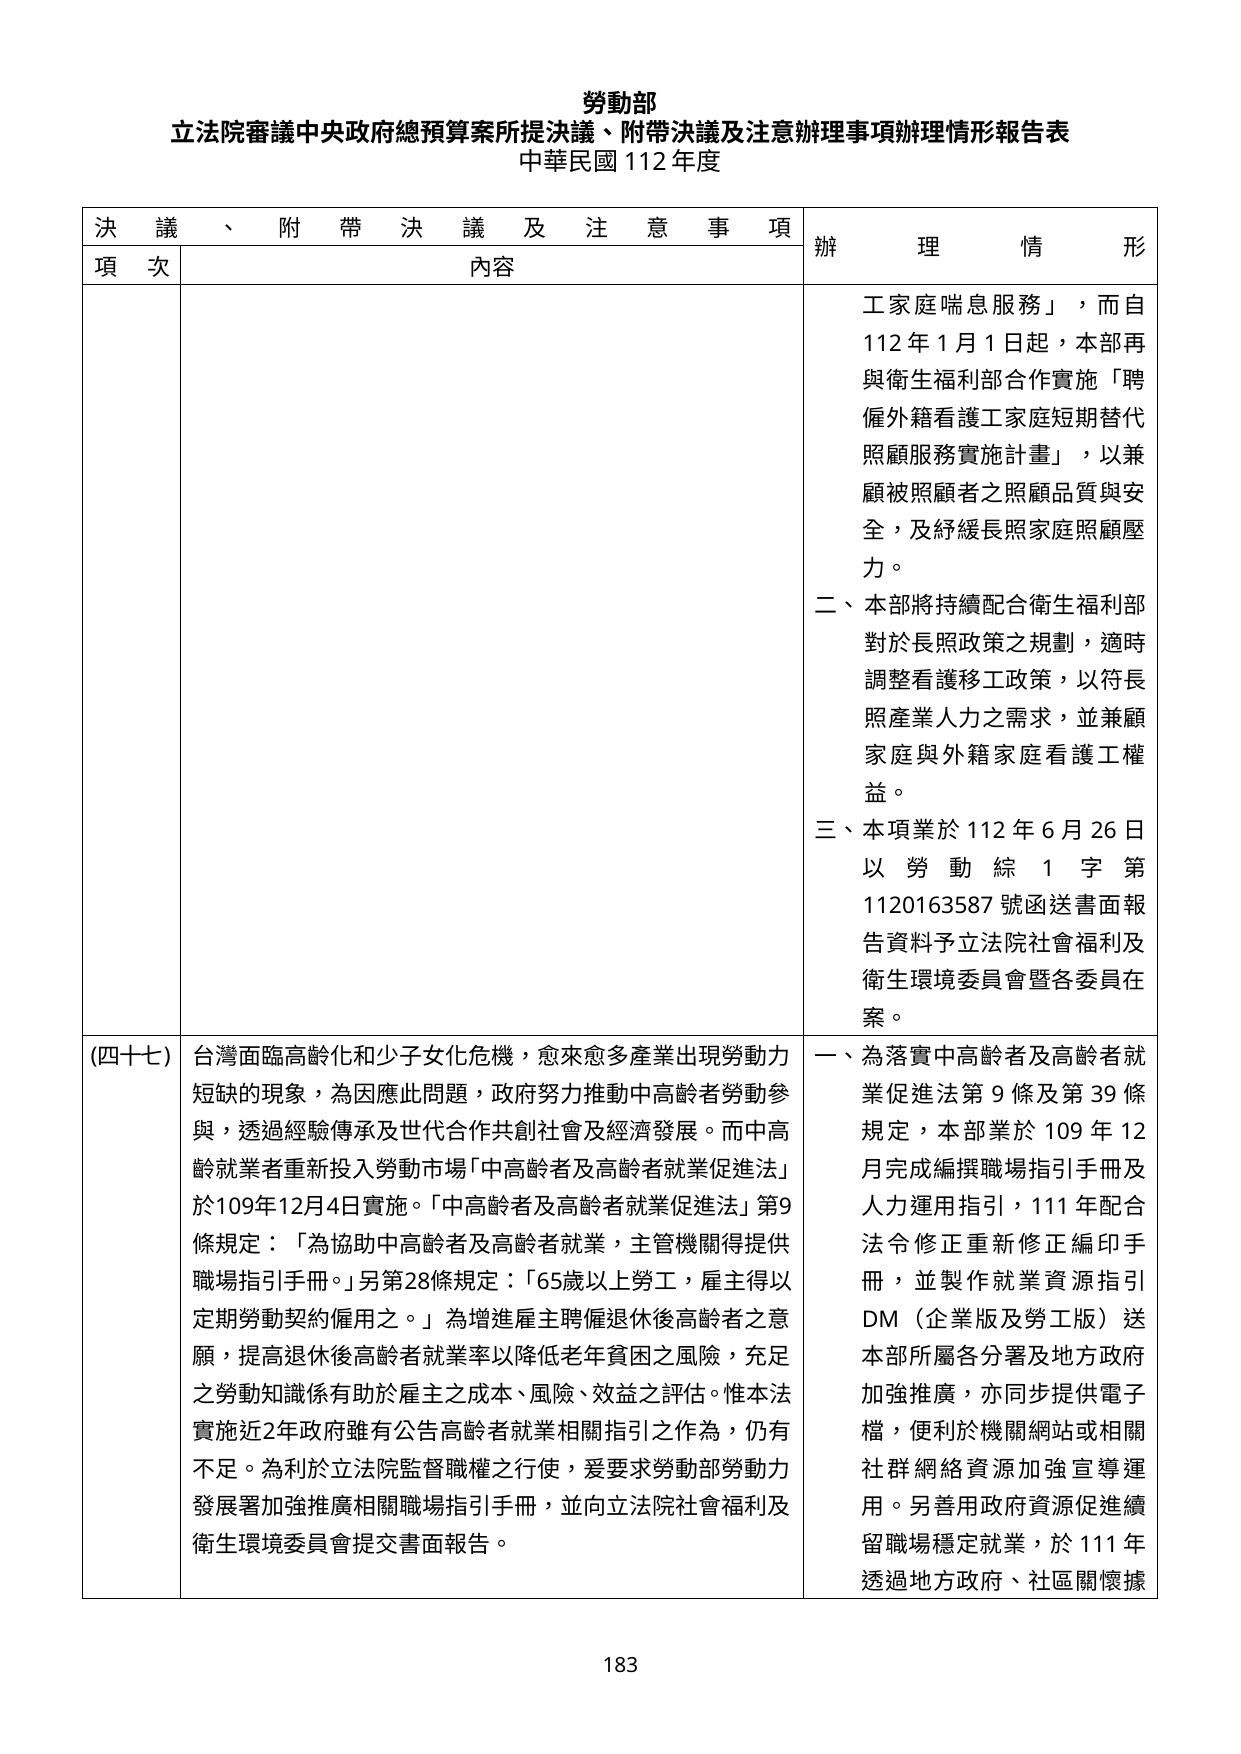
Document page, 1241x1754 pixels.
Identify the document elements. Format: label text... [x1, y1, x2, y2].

table_cell 為落實中高齡者及高齡者就業促進法第9條及第39條規定，本部業於109年12月完成編撰職場指引手冊及人力運用指引，111年配合法令修正重新修正編印手冊，並製作就業資源指引DM（企業版及勞工版）送本部所屬各分署及地方政府加強推廣，亦同步提供電子檔，便利於機關網站或相關社群網絡資源加強宣導運用。另善用政府資源促進續留職場穩定就業，於111年透過地方政府、社區關懷據 [804, 1036, 1157, 1598]
table_cell 項次 [83, 246, 180, 284]
table_header 辦理情形 [804, 208, 1157, 284]
table_cell [83, 285, 180, 1035]
table_cell 工家庭喘息服務」，而自112年1月1日起，本部再與衛生福利部合作實施「聘僱外籍看護工家庭短期替代照顧服務實施計畫」，以兼顧被照顧者之照顧品質與安全，及紓緩長照家庭照顧壓力。 本部將持續配合衛生福利部對於長照政策之規劃，適時調整看護移工政策，以符長照產業人力之需求，並兼顧家庭與外籍家庭看護工權益。 本項業於112年6月26日以勞動綜1字第1120163587號函送書面報告資料予立法院社會福利及衛生環境委員會暨各委員在案。 [804, 285, 1157, 1035]
table_cell 台灣面臨高齡化和少子女化危機，愈來愈多產業出現勞動力短缺的現象，為因應此問題，政府努力推動中高齡者勞動參與，透過經驗傳承及世代合作共創社會及經濟發展。而中高齡就業者重新投入勞動市場「中高齡者及高齡者就業促進法」於109年12月4日實施。「中高齡者及高齡者就業促進法」第9條規定：「為協助中高齡者及高齡者就業，主管機關得提供職場指引手冊。」另第28條規定：「65歲以上勞工，雇主得以定期勞動契約僱用之。」為增進雇主聘僱退休後高齡者之意願，提高退休後高齡者就業率以降低老年貧困之風險，充足之勞動知識係有助於雇主之成本、風險、效益之評估。惟本法實施近2年政府雖有公告高齡者就業相關指引之作為，仍有不足。為利於立法院監督職權之行使，爰要求勞動部勞動力發展署加強推廣相關職場指引手冊，並向立法院社會福利及衛生環境委員會提交書面報告。 [181, 1036, 803, 1598]
table_cell 內容 [181, 246, 803, 284]
table_cell [181, 285, 803, 1035]
table_cell (四十七) [83, 1036, 180, 1598]
table_header 決議、附帶決議及注意事項 [83, 208, 803, 245]
